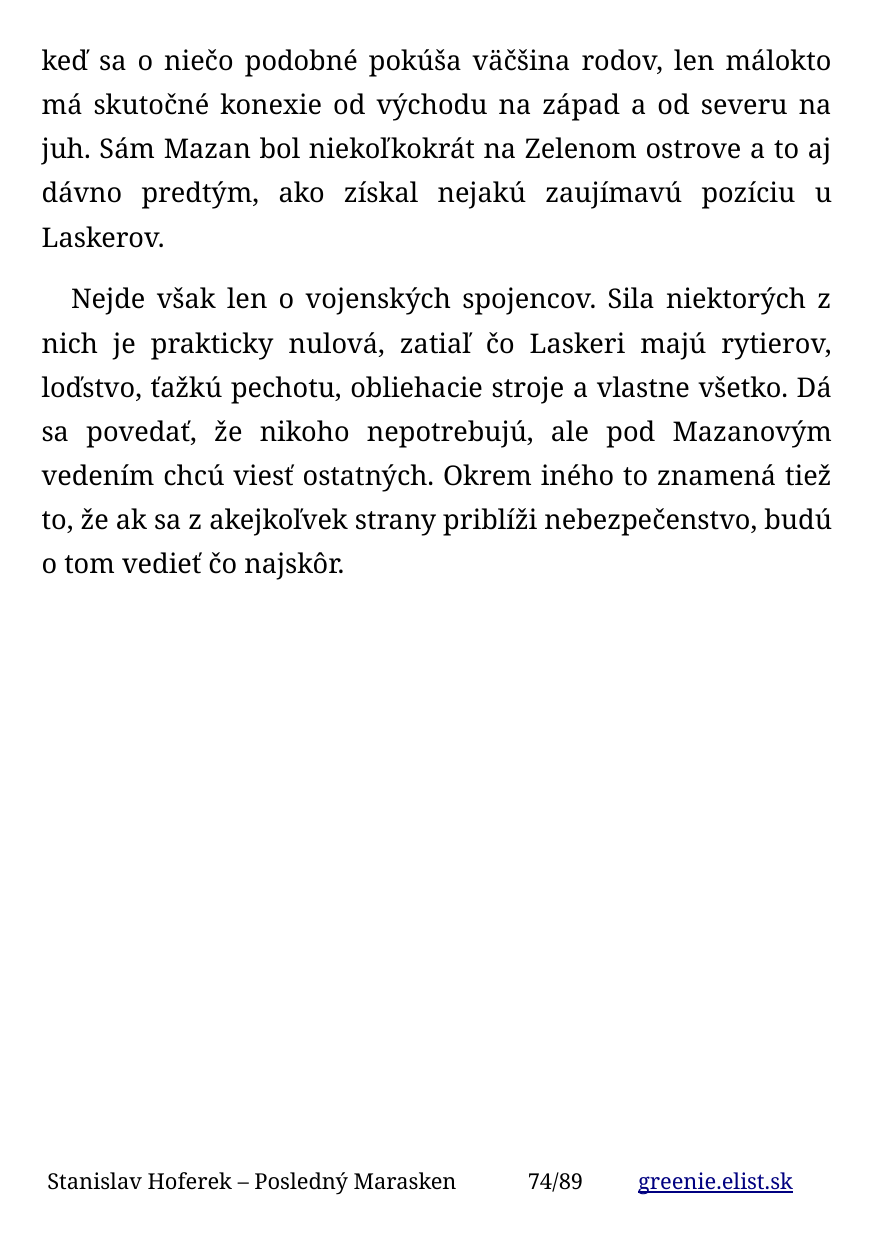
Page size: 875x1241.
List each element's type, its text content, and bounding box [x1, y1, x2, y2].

text Nejde však len o vojenských spojencov. Sila niektorých z nich je prakticky nulová, zatiaľ čo Laskeri majú rytierov, loďstvo, ťažkú pechotu, obliehacie stroje a vlastne všetko. Dá sa povedať, že nikoho nepotrebujú, ale pod Mazanovým vedením chcú viesť ostatných. Okrem iného to znamená tiež to, že ak sa z akejkoľvek strany priblíži nebezpečenstvo, budú o tom vedieť čo najskôr. [41, 280, 833, 582]
text keď sa o niečo podobné pokúša väčšina rodov, len málokto má skutočné konexie od východu na západ a od severu na juh. Sám Mazan bol niekoľkokrát na Zelenom ostrove a to aj dávno predtým, ako získal nejakú zaujímavú pozíciu u Laskerov. [41, 41, 833, 255]
